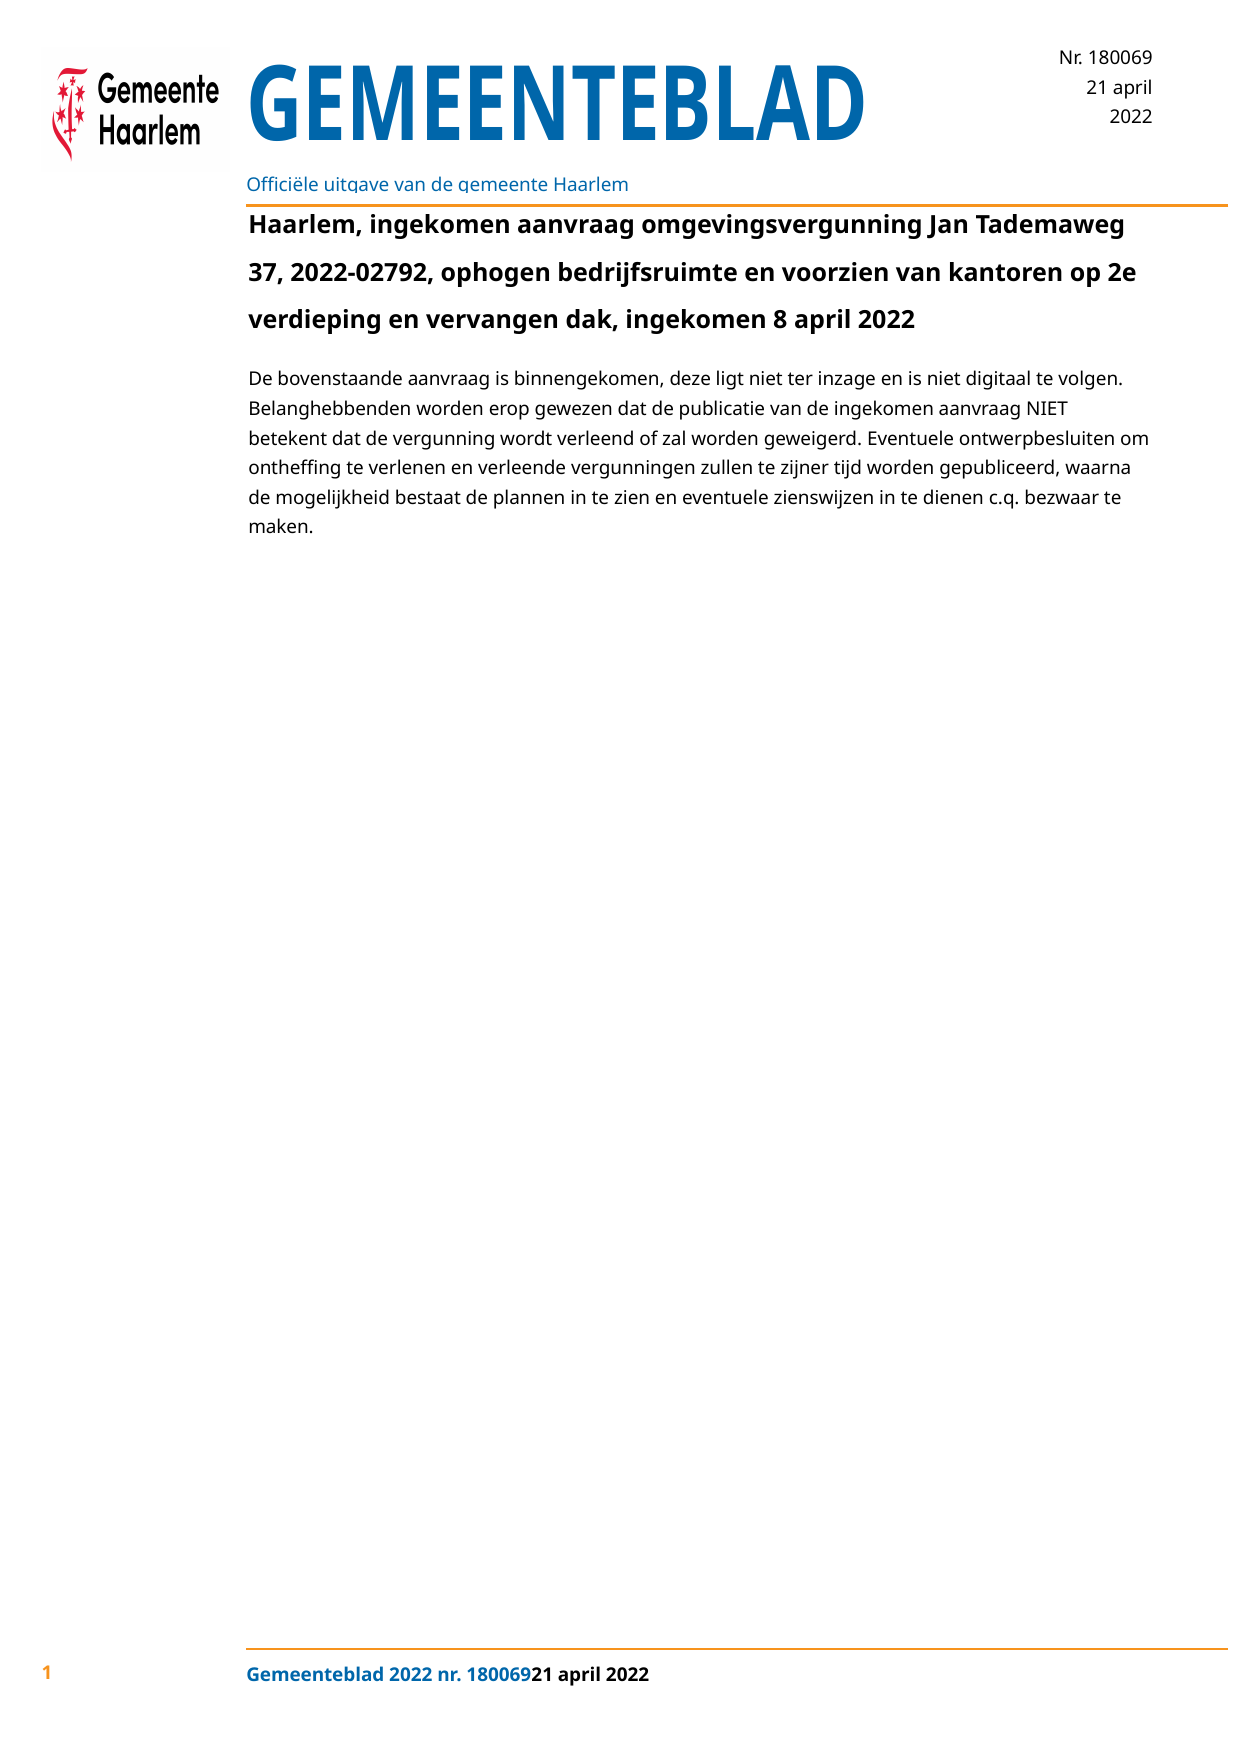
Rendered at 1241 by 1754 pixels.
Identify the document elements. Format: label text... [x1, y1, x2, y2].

picture [41, 47, 231, 172]
text De bovenstaande aanvraag is binnengekomen, deze ligt niet ter inzage en is niet digitaal te volgen. Belanghebbenden worden erop gewezen dat de publicatie van de ingekomen aanvraag NIET betekent dat de vergunning wordt verleend of zal worden geweigerd. Eventuele ontwerpbesluiten om ontheffing te verlenen en verleende vergunningen zullen te zijner tijd worden gepubliceerd, waarna de mogelijkheid bestaat de plannen in te zien en eventuele zienswijzen in te dienen c.q. bezwaar te maken. [248, 366, 1152, 539]
text Haarlem, ingekomen aanvraag omgevingsvergunning Jan Tademaweg 37, 2022-02792, ophogen bedrijfsruimte en voorzien van kantoren op 2e verdieping en vervangen dak, ingekomen 8 april 2022 [248, 207, 1152, 336]
